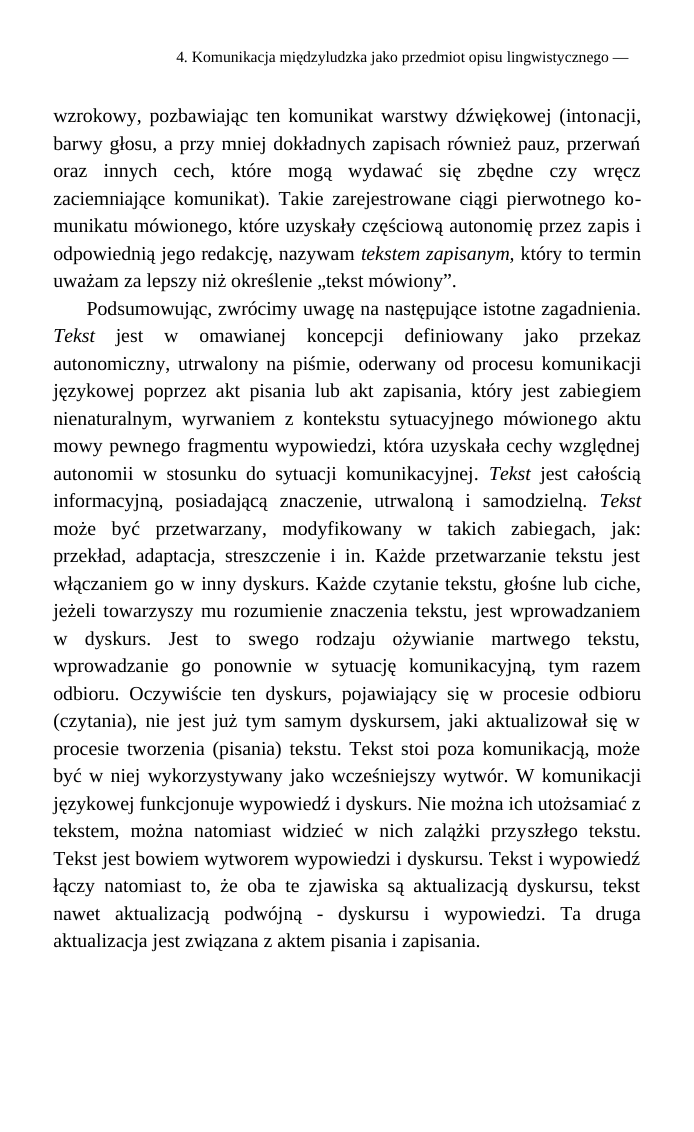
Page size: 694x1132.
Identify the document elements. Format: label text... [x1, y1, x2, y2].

text wzrokowy, pozbawiając ten komunikat warstwy dźwiękowej (into­nacji, barwy głosu, a przy mniej dokładnych zapisach również pauz, przerwań oraz innych cech, które mogą wydawać się zbędne czy wręcz zaciemniające komunikat). Takie zarejestrowane ciągi pierwotnego ko­munikatu mówionego, które uzyskały częściową autonomię przez za­pis i odpowiednią jego redakcję, nazywam tekstem zapisanym, który to termin uważam za lepszy niż określenie „tekst mówiony”. [53, 104, 641, 292]
text 4. Komunikacja międzyludzka jako przedmiot opisu lingwistycznego — [176, 48, 640, 66]
text Podsumowując, zwrócimy uwagę na następujące istotne zagad­nienia. Tekst jest w omawianej koncepcji definiowany jako przekaz autonomiczny, utrwalony na piśmie, oderwany od procesu komuni­kacji językowej poprzez akt pisania lub akt zapisania, który jest zabie­giem nienaturalnym, wyrwaniem z kontekstu sytuacyjnego mówione­go aktu mowy pewnego fragmentu wypowiedzi, która uzyskała cechy względnej autonomii w stosunku do sytuacji komunikacyjnej. Tekst jest całością informacyjną, posiadającą znaczenie, utrwaloną i samo­dzielną. Tekst może być przetwarzany, modyfikowany w takich zabie­gach, jak: przekład, adaptacja, streszczenie i in. Każde przetwarzanie tekstu jest włączaniem go w inny dyskurs. Każde czytanie tekstu, gło­śne lub ciche, jeżeli towarzyszy mu rozumienie znaczenia tekstu, jest wprowadzaniem w dyskurs. Jest to swego rodzaju ożywianie martwego tekstu, wprowadzanie go ponownie w sytuację komunikacyjną, tym razem odbioru. Oczywiście ten dyskurs, pojawiający się w procesie od­bioru (czytania), nie jest już tym samym dyskursem, jaki aktualizował się w procesie tworzenia (pisania) tekstu. Tekst stoi poza komunikacją, może być w niej wykorzystywany jako wcześniejszy wytwór. W komu­nikacji językowej funkcjonuje wypowiedź i dyskurs. Nie można ich utożsamiać z tekstem, można natomiast widzieć w nich zalążki przy­szłego tekstu. Tekst jest bowiem wytworem wypowiedzi i dyskursu. Tekst i wypowiedź łączy natomiast to, że oba te zjawiska są aktualizacją dyskursu, tekst nawet aktualizacją podwójną - dyskursu i wypowiedzi. Ta druga aktualizacja jest związana z aktem pisania i zapisania. [53, 297, 641, 952]
